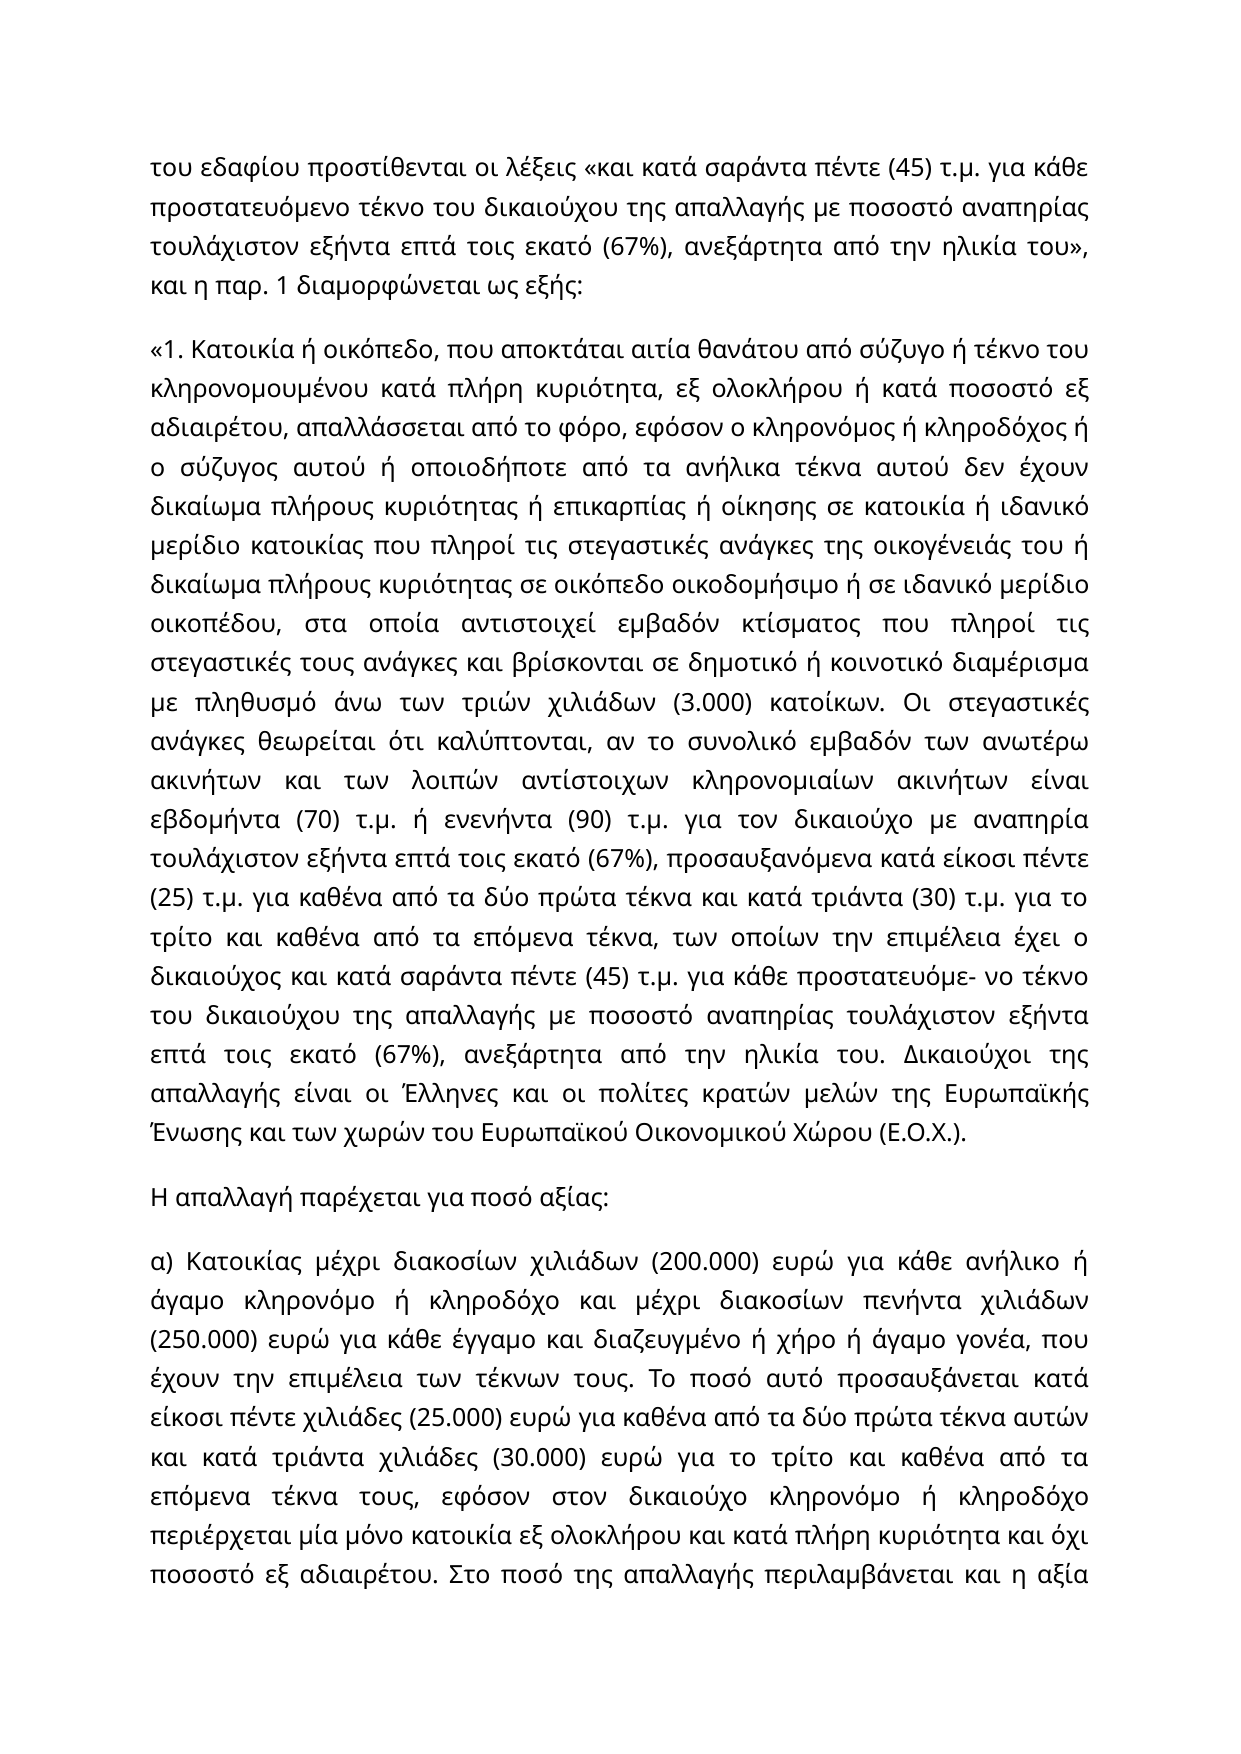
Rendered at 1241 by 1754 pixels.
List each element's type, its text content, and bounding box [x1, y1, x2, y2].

text του εδαφίου προστίθενται οι λέξεις «και κατά σαράντα πέντε (45) τ.μ. για κάθε προστατευόμενο τέκνο του δικαιούχου της απαλλαγής με ποσοστό αναπηρίας τουλάχιστον εξήντα επτά τοις εκατό (67%), ανεξάρτητα από την ηλικία του», και η παρ. 1 διαμορφώνεται ως εξής: [150, 150, 1090, 302]
text «1. Κατοικία ή οικόπεδο, που αποκτάται αιτία θανάτου από σύζυγο ή τέκνο του κληρονομουμένου κατά πλήρη κυριότητα, εξ ολοκλήρου ή κατά ποσοστό εξ αδιαιρέτου, απαλλάσσεται από το φόρο, εφόσον ο κληρονόμος ή κληροδόχος ή ο σύζυγος αυτού ή οποιοδήποτε από τα ανήλικα τέκνα αυτού δεν έχουν δικαίωμα πλήρους κυριότητας ή επικαρπίας ή οίκησης σε κατοικία ή ιδανικό μερίδιο κατοικίας που πληροί τις στεγαστικές ανάγκες της οικογένειάς του ή δικαίωμα πλήρους κυριότητας σε οικόπεδο οικοδομήσιμο ή σε ιδανικό μερίδιο οικοπέδου, στα οποία αντιστοιχεί εμβαδόν κτίσματος που πληροί τις στεγαστικές τους ανάγκες και βρίσκονται σε δημοτικό ή κοινοτικό διαμέρισμα με πληθυσμό άνω των τριών χιλιάδων (3.000) κατοίκων. Οι στεγαστικές ανάγκες θεωρείται ότι καλύπτονται, αν το συνολικό εμβαδόν των ανωτέρω ακινήτων και των λοιπών αντίστοιχων κληρονομιαίων ακινήτων είναι εβδομήντα (70) τ.μ. ή ενενήντα (90) τ.μ. για τον δικαιούχο με αναπηρία τουλάχιστον εξήντα επτά τοις εκατό (67%), προσαυξανόμενα κατά είκοσι πέντε (25) τ.μ. για καθένα από τα δύο πρώτα τέκνα και κατά τριάντα (30) τ.μ. για το τρίτο και καθένα από τα επόμενα τέκνα, των οποίων την επιμέλεια έχει ο δικαιούχος και κατά σαράντα πέντε (45) τ.μ. για κάθε προστατευόμε- νο τέκνο του δικαιούχου της απαλλαγής με ποσοστό αναπηρίας τουλάχιστον εξήντα επτά τοις εκατό (67%), ανεξάρτητα από την ηλικία του. Δικαιούχοι της απαλλαγής είναι οι Έλληνες και οι πολίτες κρατών μελών της Ευρωπαϊκής Ένωσης και των χωρών του Ευρωπαϊκού Οικονομικού Χώρου (Ε.Ο.Χ.). [150, 332, 1090, 1149]
text α) Κατοικίας μέχρι διακοσίων χιλιάδων (200.000) ευρώ για κάθε ανήλικο ή άγαμο κληρονόμο ή κληροδόχο και μέχρι διακοσίων πενήντα χιλιάδων (250.000) ευρώ για κάθε έγγαμο και διαζευγμένο ή χήρο ή άγαμο γονέα, που έχουν την επιμέλεια των τέκνων τους. Το ποσό αυτό προσαυξάνεται κατά είκοσι πέντε χιλιάδες (25.000) ευρώ για καθένα από τα δύο πρώτα τέκνα αυτών και κατά τριάντα χιλιάδες (30.000) ευρώ για το τρίτο και καθένα από τα επόμενα τέκνα τους, εφόσον στον δικαιούχο κληρονόμο ή κληροδόχο περιέρχεται μία μόνο κατοικία εξ ολοκλήρου και κατά πλήρη κυριότητα και όχι ποσοστό εξ αδιαιρέτου. Στο ποσό της απαλλαγής περιλαμβάνεται και η αξία [150, 1243, 1090, 1591]
text Η απαλλαγή παρέχεται για ποσό αξίας: [150, 1179, 1090, 1213]
